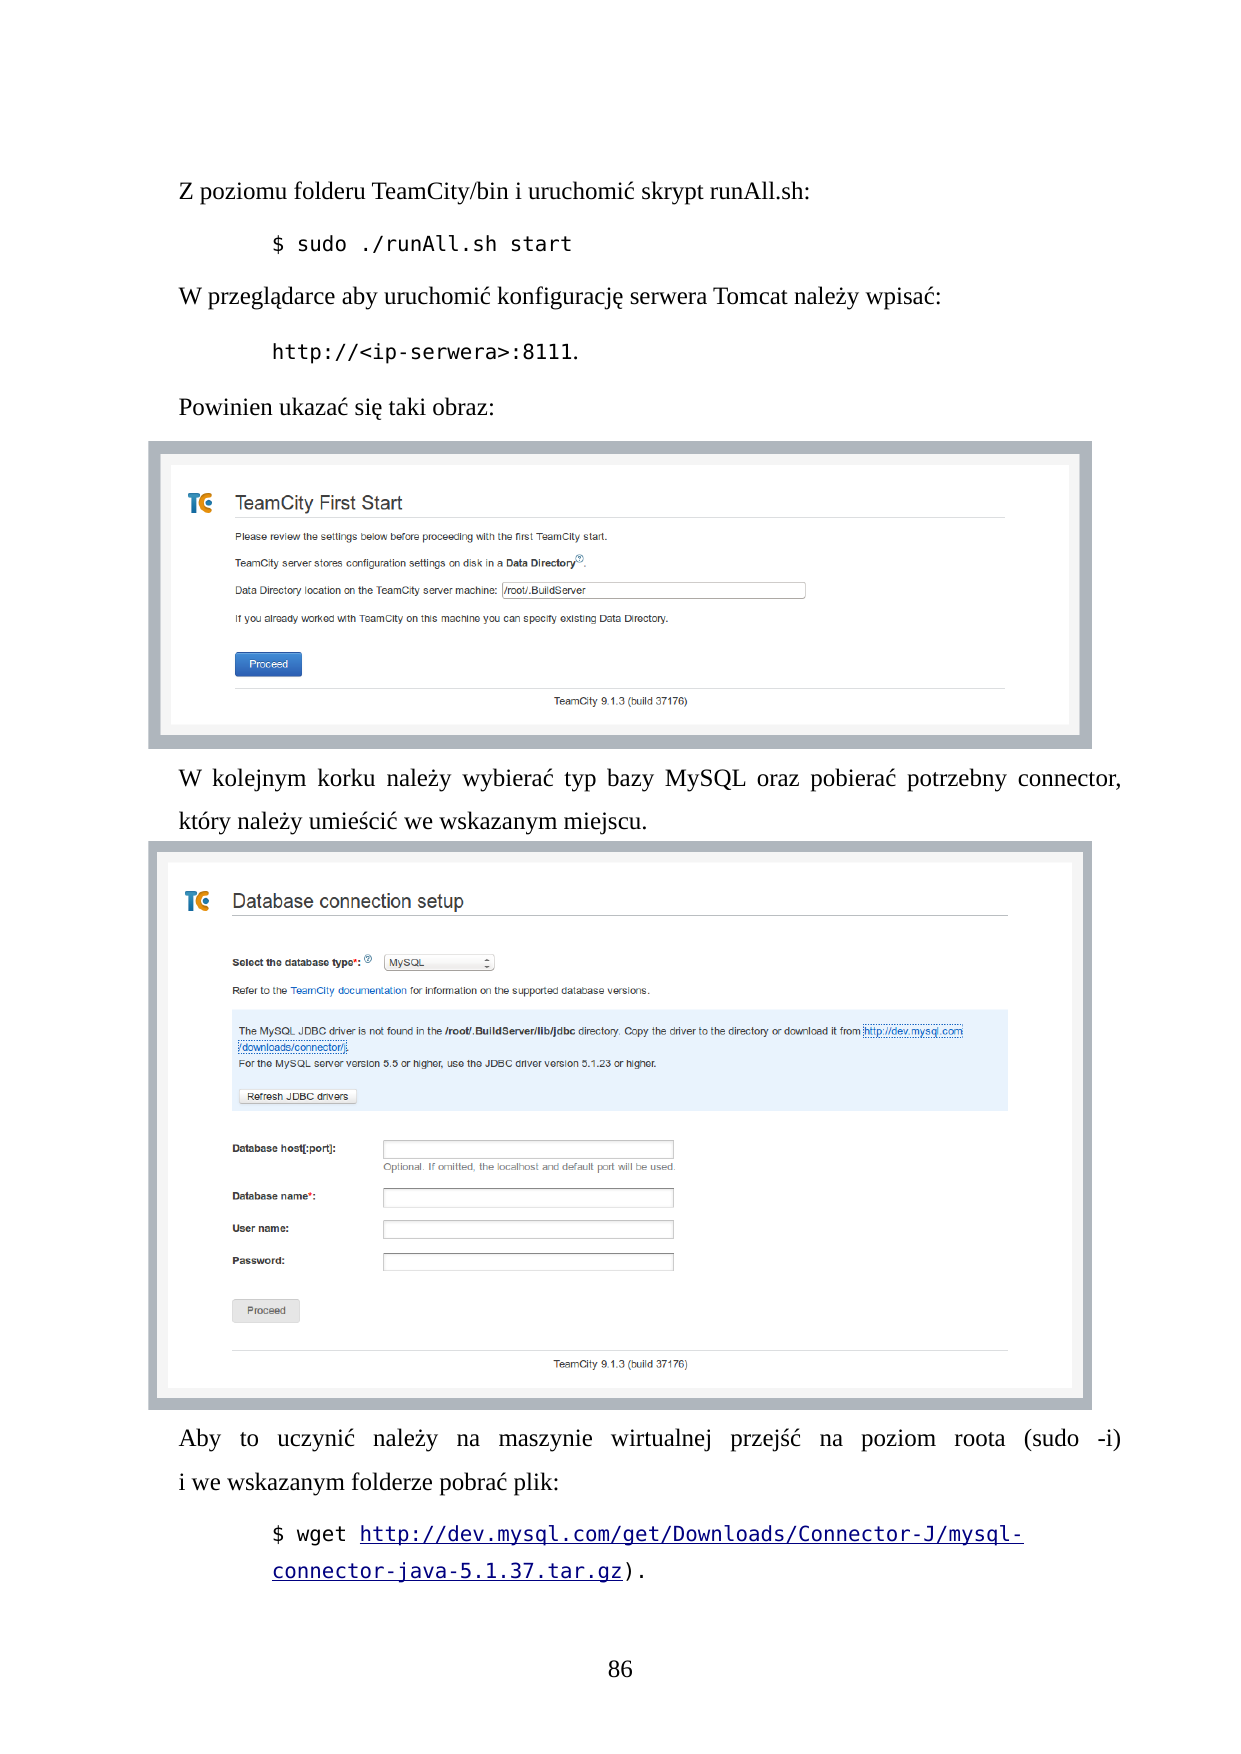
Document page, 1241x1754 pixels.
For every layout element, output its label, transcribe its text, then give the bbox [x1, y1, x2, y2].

text $ sudo ./runAll.sh start [272, 232, 1122, 256]
text W kolejnym korku należy wybierać typ bazy MySQL oraz pobierać potrzebny connector, który należy umieścić we wskazanym miejscu. [178, 749, 1122, 835]
picture [148, 841, 1092, 1410]
text W przeglądarce aby uruchomić konfigurację serwera Tomcat należy wpisać: [178, 281, 1122, 309]
text Aby to uczynić należy na maszynie wirtualnej przejść na poziom roota (sudo -i) i we wskazanym folderze pobrać plik: [178, 1410, 1122, 1495]
text Z poziomu folderu TeamCity/bin i uruchomić skrypt runAll.sh: [178, 176, 1122, 205]
text http://<ip-serwera>:8111. [272, 336, 1122, 365]
picture [148, 441, 1092, 749]
text $ wget http://dev.mysql.com/get/Downloads/Connector-J/mysql-connector-java-5.1.37.tar.gz). [272, 1522, 1122, 1583]
list Powinien ukazać się taki obraz: [178, 392, 1122, 421]
